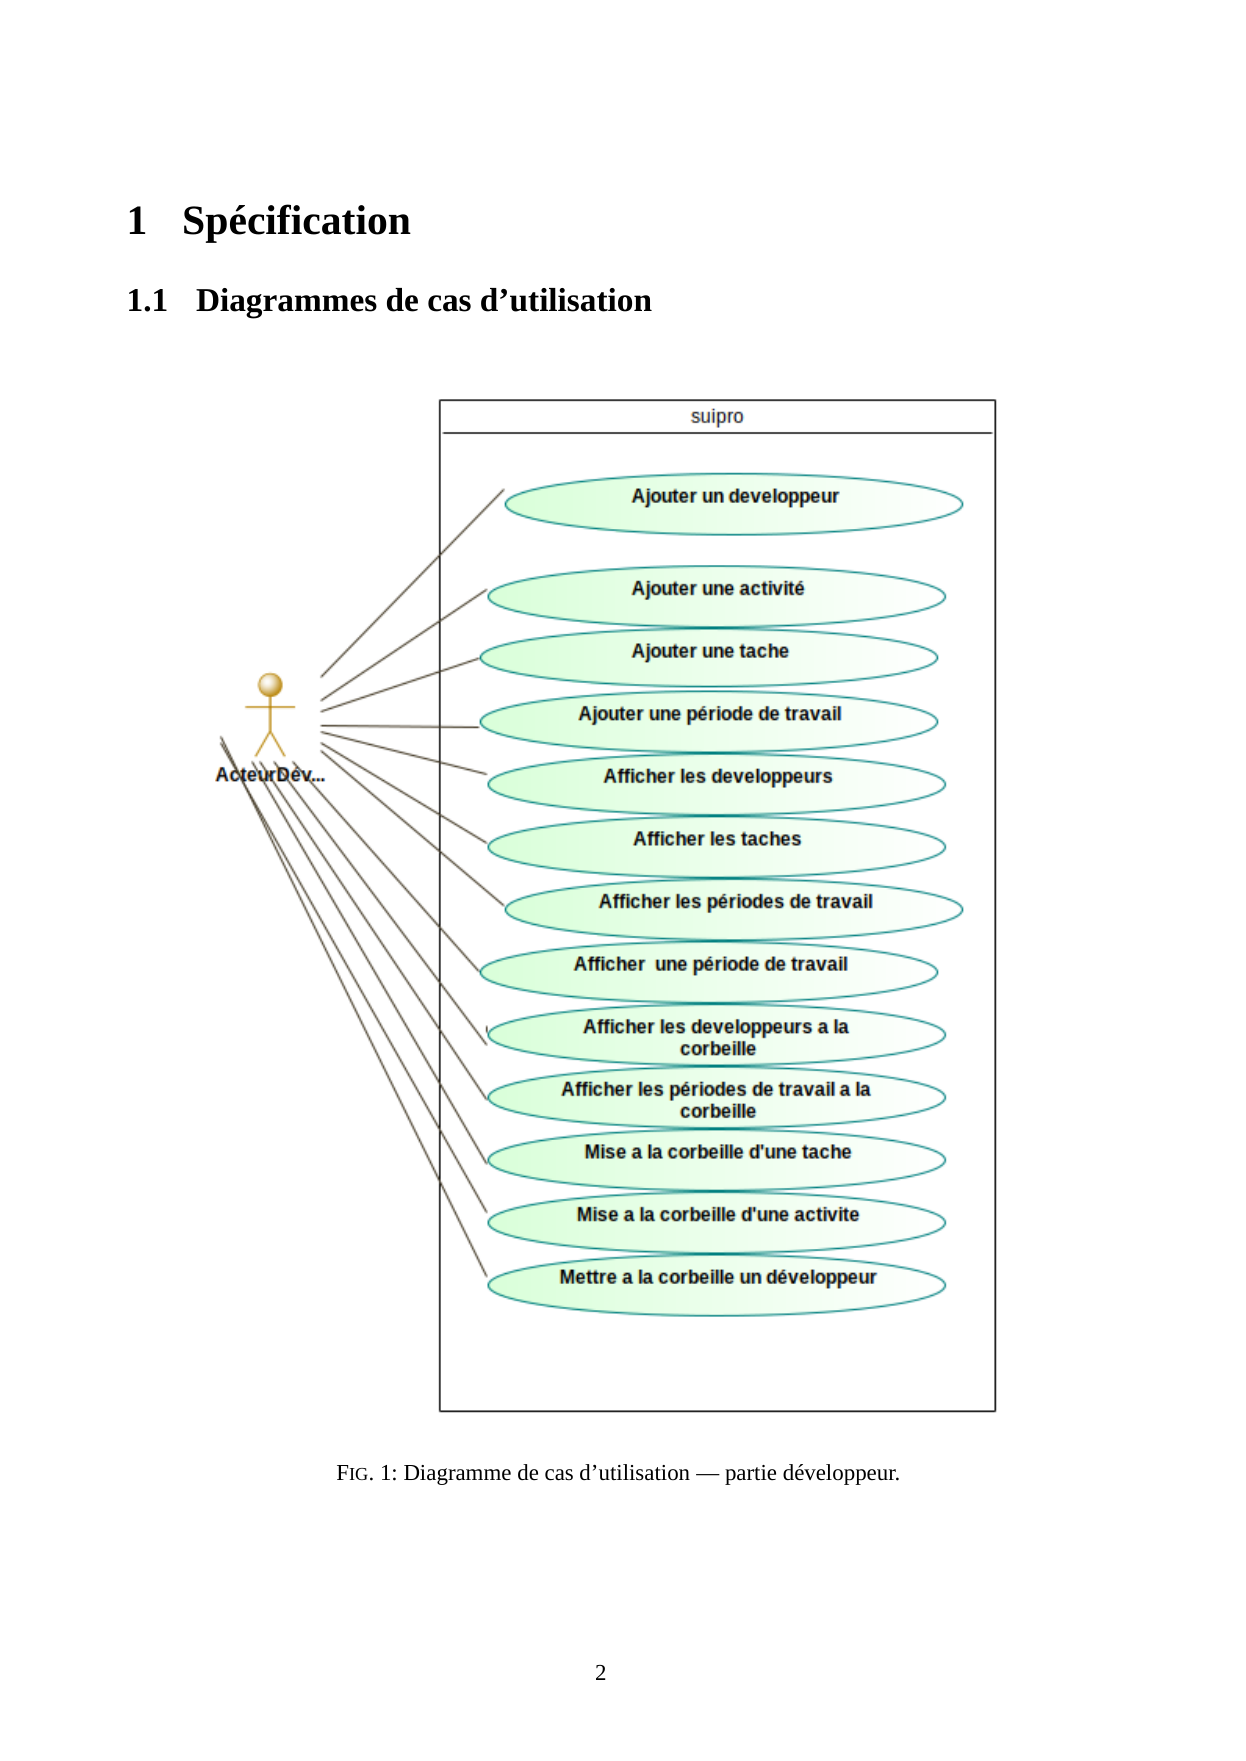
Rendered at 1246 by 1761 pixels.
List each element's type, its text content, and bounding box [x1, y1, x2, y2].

subtitle 1.1 Diagrammes de cas d’utilisation [126, 281, 1075, 319]
subtitle 1 Spécification [126, 195, 1075, 243]
text Fig. 1: Diagramme de cas d’utilisation — partie développeur. [126, 1459, 1075, 1485]
picture [189, 385, 1012, 1428]
